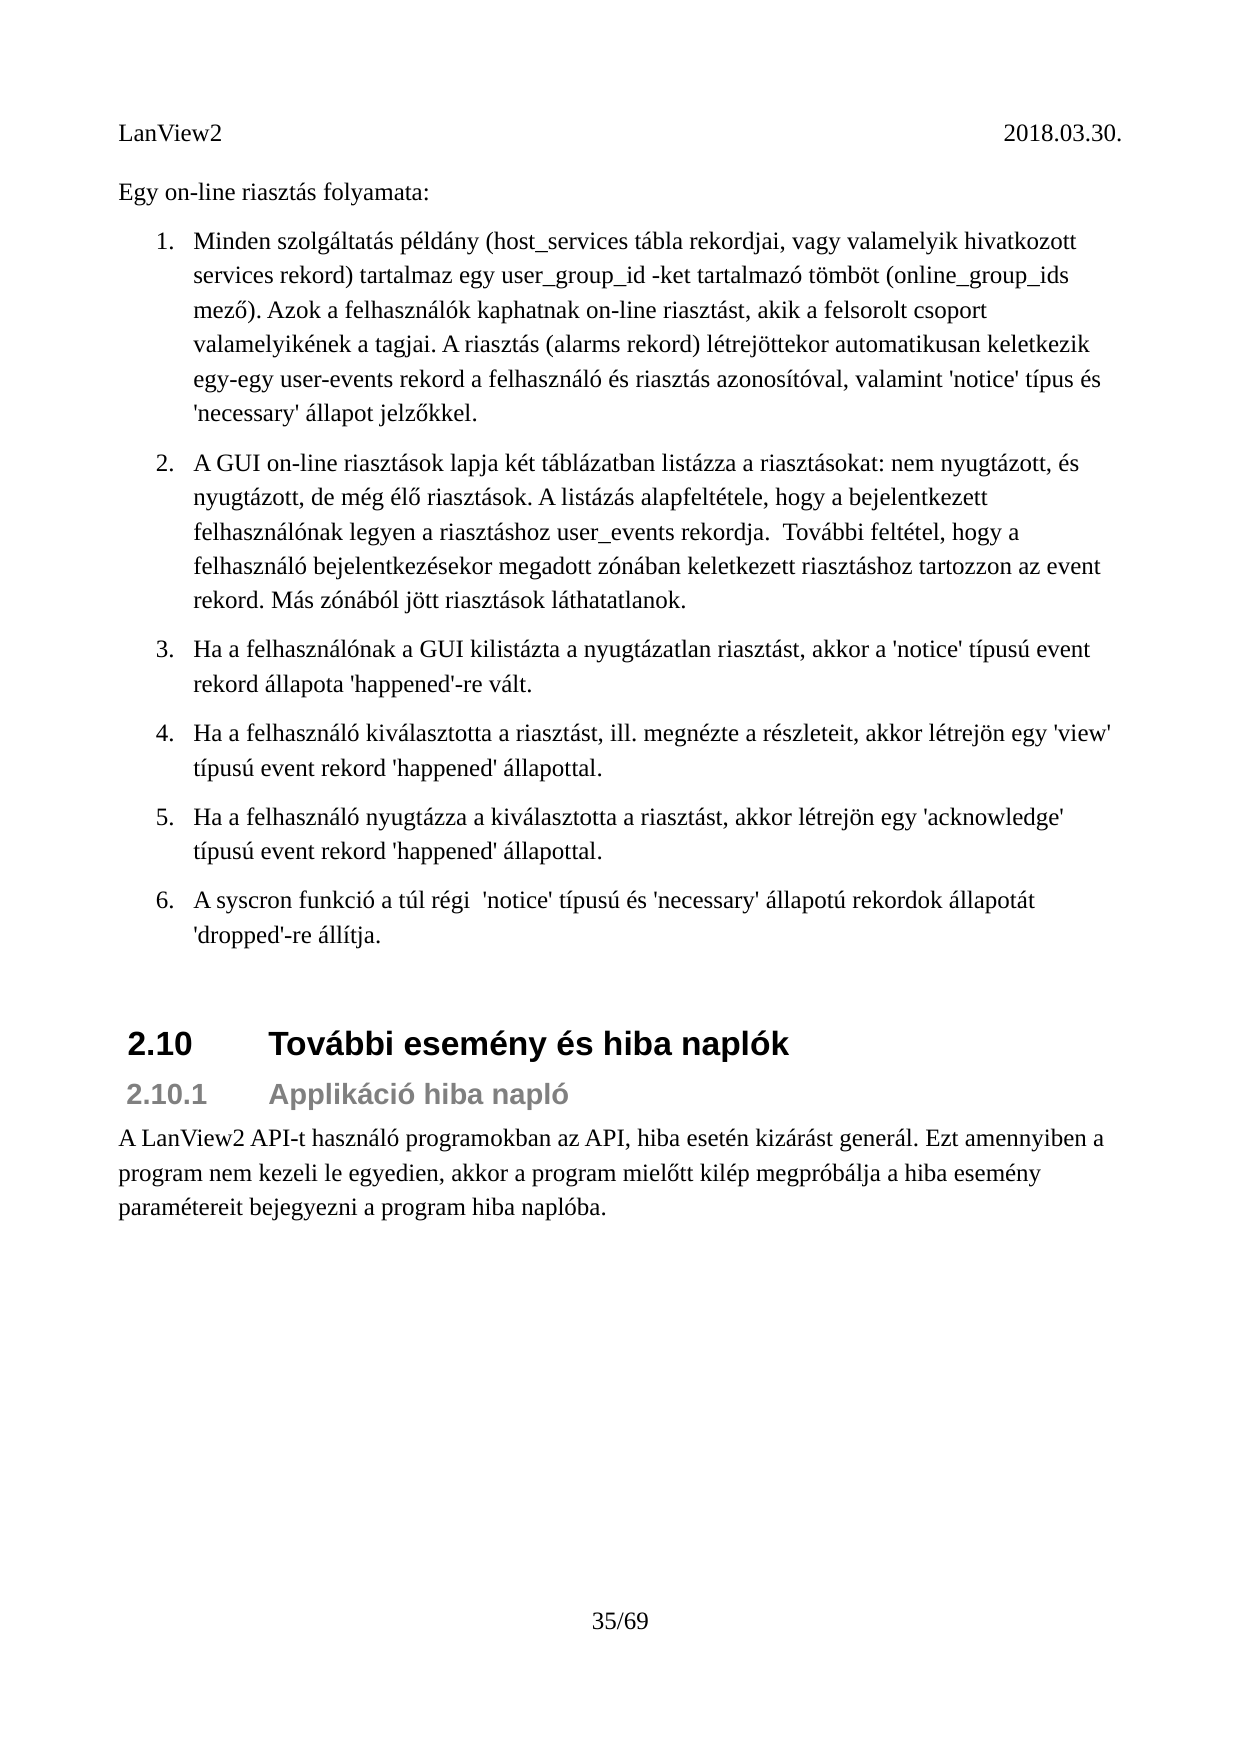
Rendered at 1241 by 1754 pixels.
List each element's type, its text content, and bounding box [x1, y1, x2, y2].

list A syscron funkció a túl régi 'notice' típusú és 'necessary' állapotú rekordok állapotát 'dropped'-re állítja. [156, 885, 1122, 948]
list Ha a felhasználó kiválasztotta a riasztást, ill. megnézte a részleteit, akkor létrejön egy 'view' típusú event rekord 'happened' állapottal. [156, 718, 1122, 781]
subtitle További esemény és hiba naplók [118, 1024, 1122, 1063]
list Ha a felhasználónak a GUI kilistázta a nyugtázatlan riasztást, akkor a 'notice' típusú event rekord állapota 'happened'-re vált. [156, 634, 1122, 698]
list Minden szolgáltatás példány (host_services tábla rekordjai, vagy valamelyik hivatkozott services rekord) tartalmaz egy user_group_id -ket tartalmazó tömböt (online_group_ids mező). Azok a felhasználók kaphatnak on-line riasztást, akik a felsorolt csoport valamelyikének a tagjai. A riasztás (alarms rekord) létrejöttekor automatikusan keletkezik egy-egy user-events rekord a felhasználó és riasztás azonosítóval, valamint 'notice' típus és 'necessary' állapot jelzőkkel. [156, 226, 1122, 427]
list A GUI on-line riasztások lapja két táblázatban listázza a riasztásokat: nem nyugtázott, és nyugtázott, de még élő riasztások. A listázás alapfeltétele, hogy a bejelentkezett felhasználónak legyen a riasztáshoz user_events rekordja. További feltétel, hogy a felhasználó bejelentkezésekor megadott zónában keletkezett riasztáshoz tartozzon az event rekord. Más zónából jött riasztások láthatatlanok. [156, 448, 1122, 614]
subtitle Applikáció hiba napló [118, 1077, 1122, 1111]
text Egy on-line riasztás folyamata: [118, 177, 1122, 206]
text A LanView2 API-t használó programokban az API, hiba esetén kizárást generál. Ezt amennyiben a program nem kezeli le egyedien, akkor a program mielőtt kilép megpróbálja a hiba esemény paramétereit bejegyezni a program hiba naplóba. [118, 1123, 1122, 1221]
list Ha a felhasználó nyugtázza a kiválasztotta a riasztást, akkor létrejön egy 'acknowledge' típusú event rekord 'happened' állapottal. [156, 802, 1122, 865]
